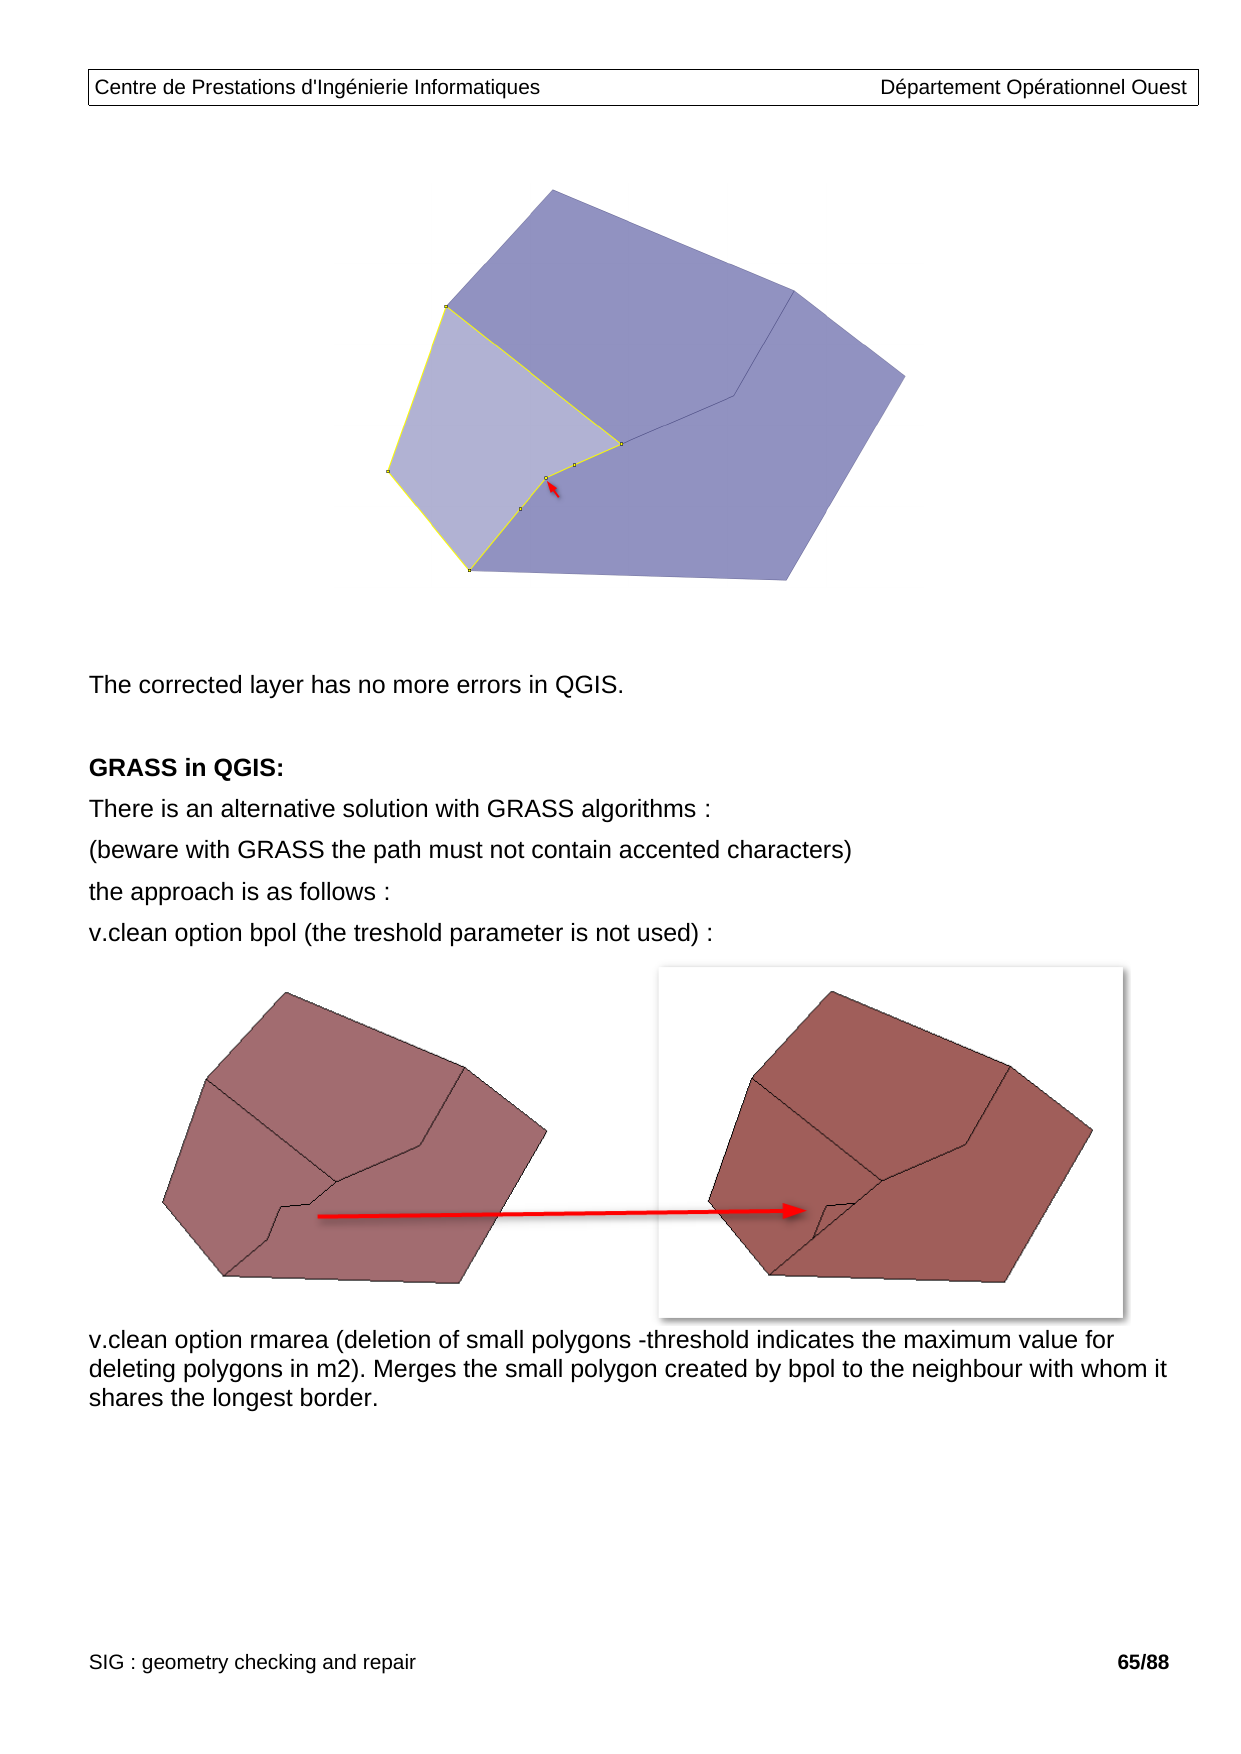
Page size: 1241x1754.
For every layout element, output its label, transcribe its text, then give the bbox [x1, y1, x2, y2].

text The corrected layer has no more errors in QGIS. [88, 670, 1169, 699]
text (beware with GRASS the path must not contain accented characters) [88, 835, 1169, 864]
text v.clean option bpol (the treshold parameter is not used) : [88, 918, 1169, 946]
text the approach is as follows : [88, 876, 1169, 905]
text There is an alternative solution with GRASS algorithms : [88, 794, 1169, 823]
text GRASS in QGIS: [88, 753, 1169, 781]
picture [333, 183, 924, 588]
picture [127, 958, 1131, 1326]
text v.clean option rmarea (deletion of small polygons -threshold indicates the maximum value for deleting polygons in m2). Merges the small polygon created by bpol to the neighbour with whom it shares the longest border. [88, 1326, 1169, 1412]
